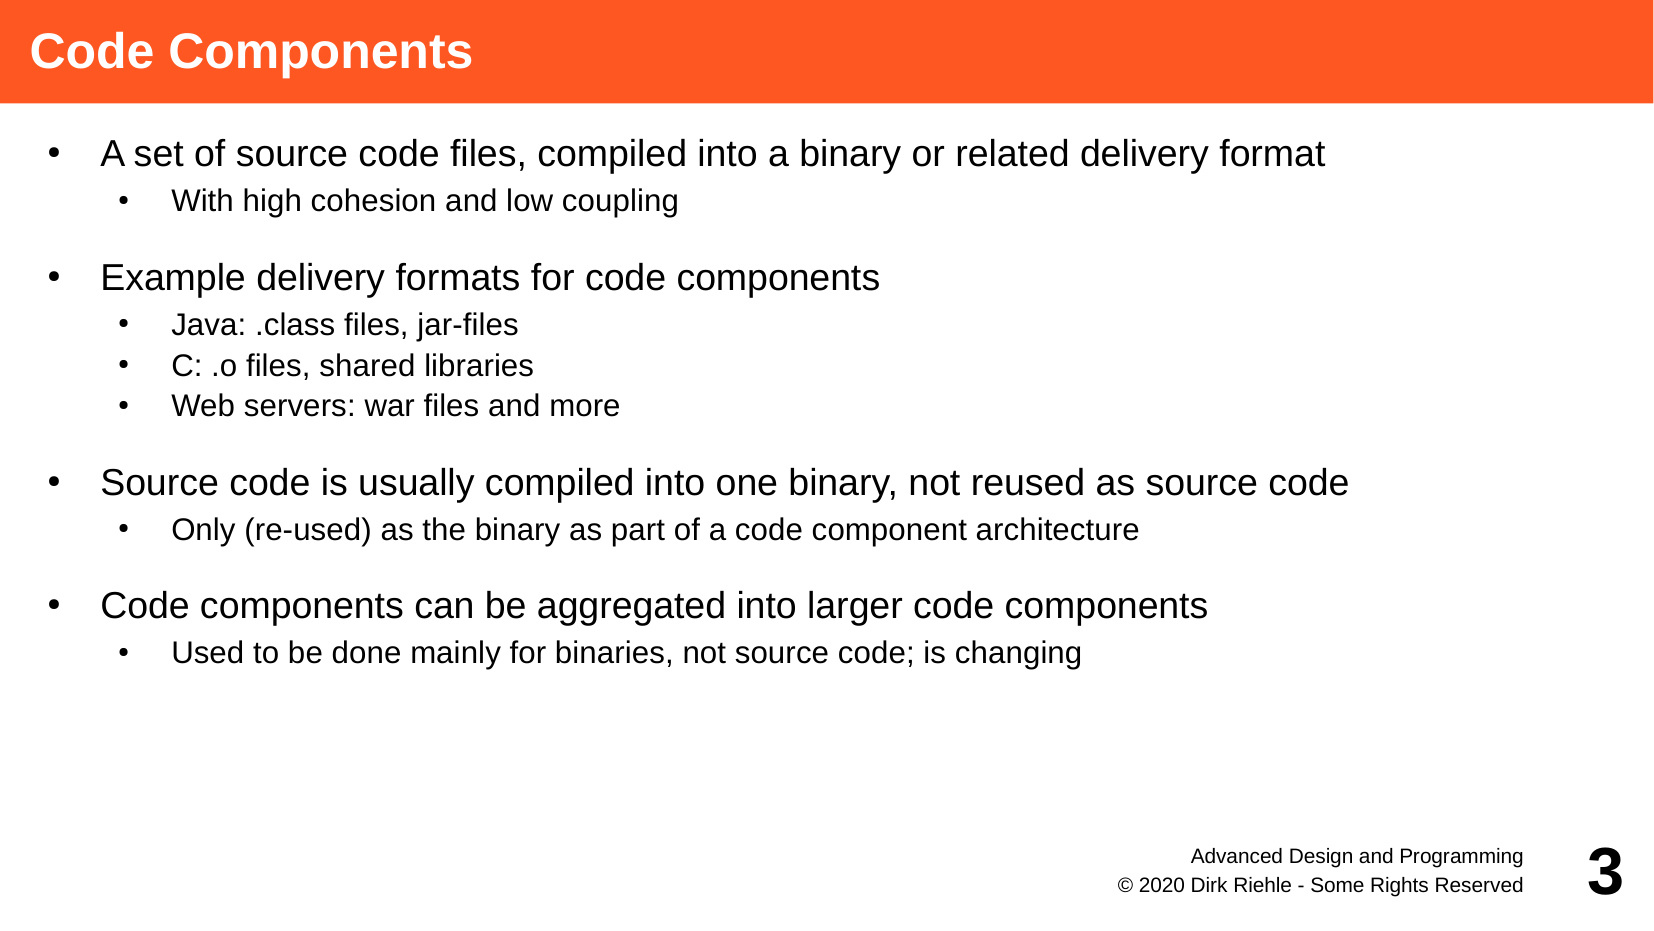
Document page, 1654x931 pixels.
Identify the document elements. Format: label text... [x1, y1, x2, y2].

list A set of source code files, compiled into a binary or related delivery format With high cohesion and low coupling Example delivery formats for code components Java: .class files, jar-files C: .o files, shared libraries Web servers: war files and more Source code is usually compiled into one binary, not reused as source code Only (re-used) as the binary as part of a code component architecture Code components can be aggregated into larger code components Used to be done mainly for binaries, not source code; is changing [29, 132, 1625, 813]
title Code Components [0, 0, 1654, 104]
